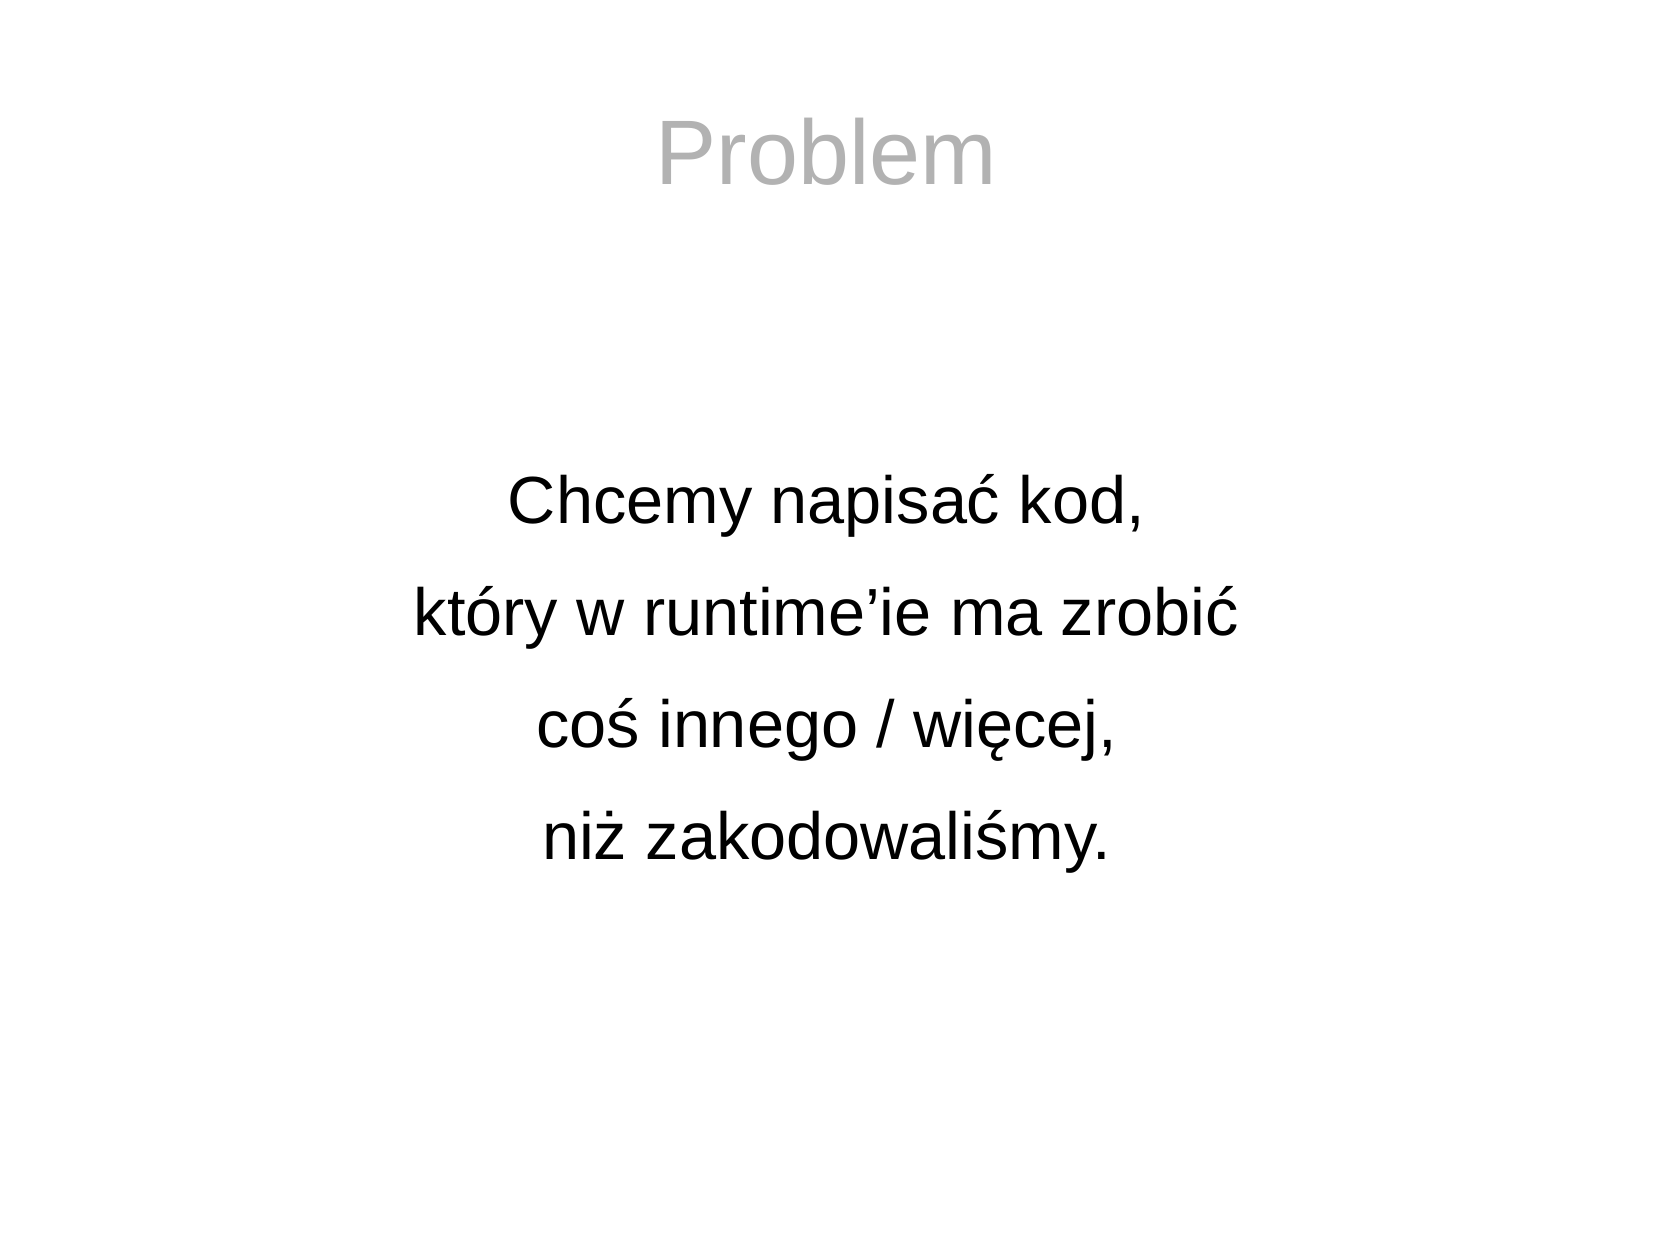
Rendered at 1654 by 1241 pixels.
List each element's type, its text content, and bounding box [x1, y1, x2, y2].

title Problem [82, 49, 1571, 257]
subtitle Chcemy napisać kod, który w runtime’ie ma zrobić coś innego / więcej, niż zakodowaliśmy. [82, 290, 1571, 1010]
